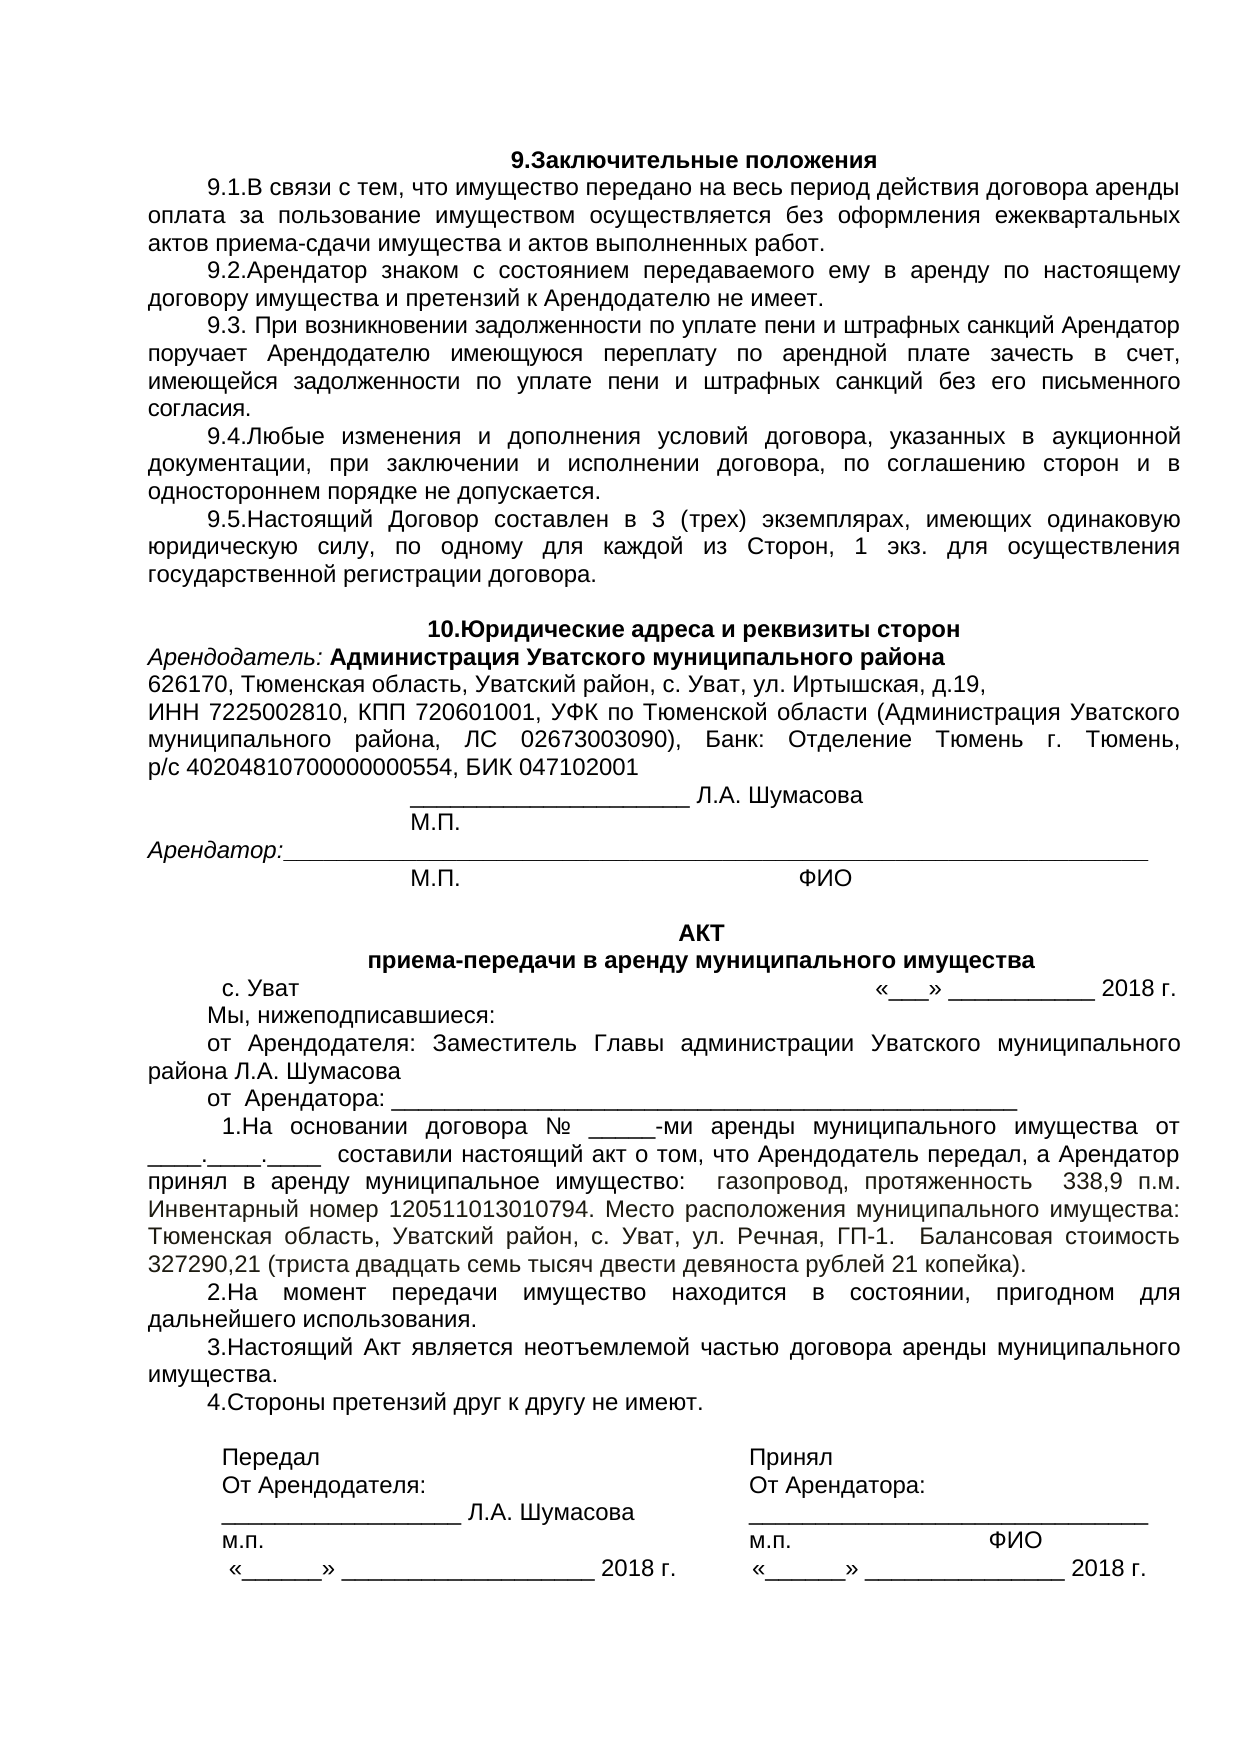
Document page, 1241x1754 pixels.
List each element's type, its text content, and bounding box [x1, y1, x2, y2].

text 3.Настоящий Акт является неотъемлемой частью договора аренды муниципального имущества. [148, 1333, 1181, 1388]
text 626170, Тюменская область, Уватский район, с. Уват, ул. Иртышская, д.19, [148, 670, 1181, 698]
text 4.Стороны претензий друг к другу не имеют. [148, 1388, 1181, 1416]
text _____________________ Л.А. Шумасова [148, 781, 1181, 808]
text М.П. ФИО [148, 863, 1181, 891]
text М.П. [148, 808, 1181, 836]
table_header Передал От Арендодателя: __________________ Л.А. Шумасова м.п. [136, 1443, 663, 1553]
text от Арендатора: _______________________________________________ [148, 1084, 1181, 1112]
text ИНН 7225002810, КПП 720601001, УФК по Тюменской области (Администрация Уватского муниципального района, ЛС 02673003090), Банк: Отделение Тюмень г. Тюмень, р/с 40204810700000000554, БИК 047102001 [148, 698, 1181, 781]
text 1.На основании договора № _____-ми аренды муниципального имущества от ____.____.____ составили настоящий акт о том, что Арендодатель передал, а Арендатор принял в аренду муниципальное имущество: газопровод, протяженность 338,9 п.м. Инвентарный номер 120511013010794. Место расположения муниципального имущества: Тюменская область, Уватский район, с. Уват, ул. Речная, ГП-1. Балансовая стоимость 327290,21 (триста двадцать семь тысяч двести девяноста рублей 21 копейка). [148, 1112, 1181, 1277]
text от Арендодателя: Заместитель Главы администрации Уватского муниципального района Л.А. Шумасова [148, 1029, 1181, 1084]
text с. Уват «___» ___________ 2018 г. [148, 974, 1181, 1001]
text приема-передачи в аренду муниципального имущества [148, 946, 1181, 974]
text 9.Заключительные положения [148, 146, 1181, 173]
text 10.Юридические адреса и реквизиты сторон [148, 615, 1181, 643]
text 9.4.Любые изменения и дополнения условий договора, указанных в аукционной документации, при заключении и исполнении договора, по соглашению сторон и в одностороннем порядке не допускается. [148, 422, 1181, 504]
text Мы, нижеподписавшиеся: [148, 1001, 1181, 1029]
text Арендатор:_________________________________________________________________ [148, 836, 1181, 863]
text 2.На момент передачи имущество находится в состоянии, пригодном для дальнейшего использования. [148, 1277, 1181, 1333]
table_header Принял От Арендатора: ______________________________ м.п. ФИО [663, 1443, 1162, 1553]
text 9.5.Настоящий Договор составлен в 3 (трех) экземплярах, имеющих одинаковую юридическую силу, по одному для каждой из Сторон, 1 экз. для осуществления государственной регистрации договора. [148, 504, 1181, 587]
text АКТ [148, 919, 1181, 946]
text Арендодатель: Администрация Уватского муниципального района [148, 643, 1181, 670]
text 9.3. При возникновении задолженности по уплате пени и штрафных санкций Арендатор поручает Арендодателю имеющуюся переплату по арендной плате зачесть в счет, имеющейся задолженности по уплате пени и штрафных санкций без его письменного согласия. [148, 311, 1181, 422]
text «______» ___________________ 2018 г. «______» _______________ 2018 г. [148, 1553, 1181, 1581]
text 9.1.В связи с тем, что имущество передано на весь период действия договора аренды оплата за пользование имуществом осуществляется без оформления ежеквартальных актов приема-сдачи имущества и актов выполненных работ. [148, 173, 1181, 256]
text 9.2.Арендатор знаком с состоянием передаваемого ему в аренду по настоящему договору имущества и претензий к Арендодателю не имеет. [148, 256, 1181, 311]
